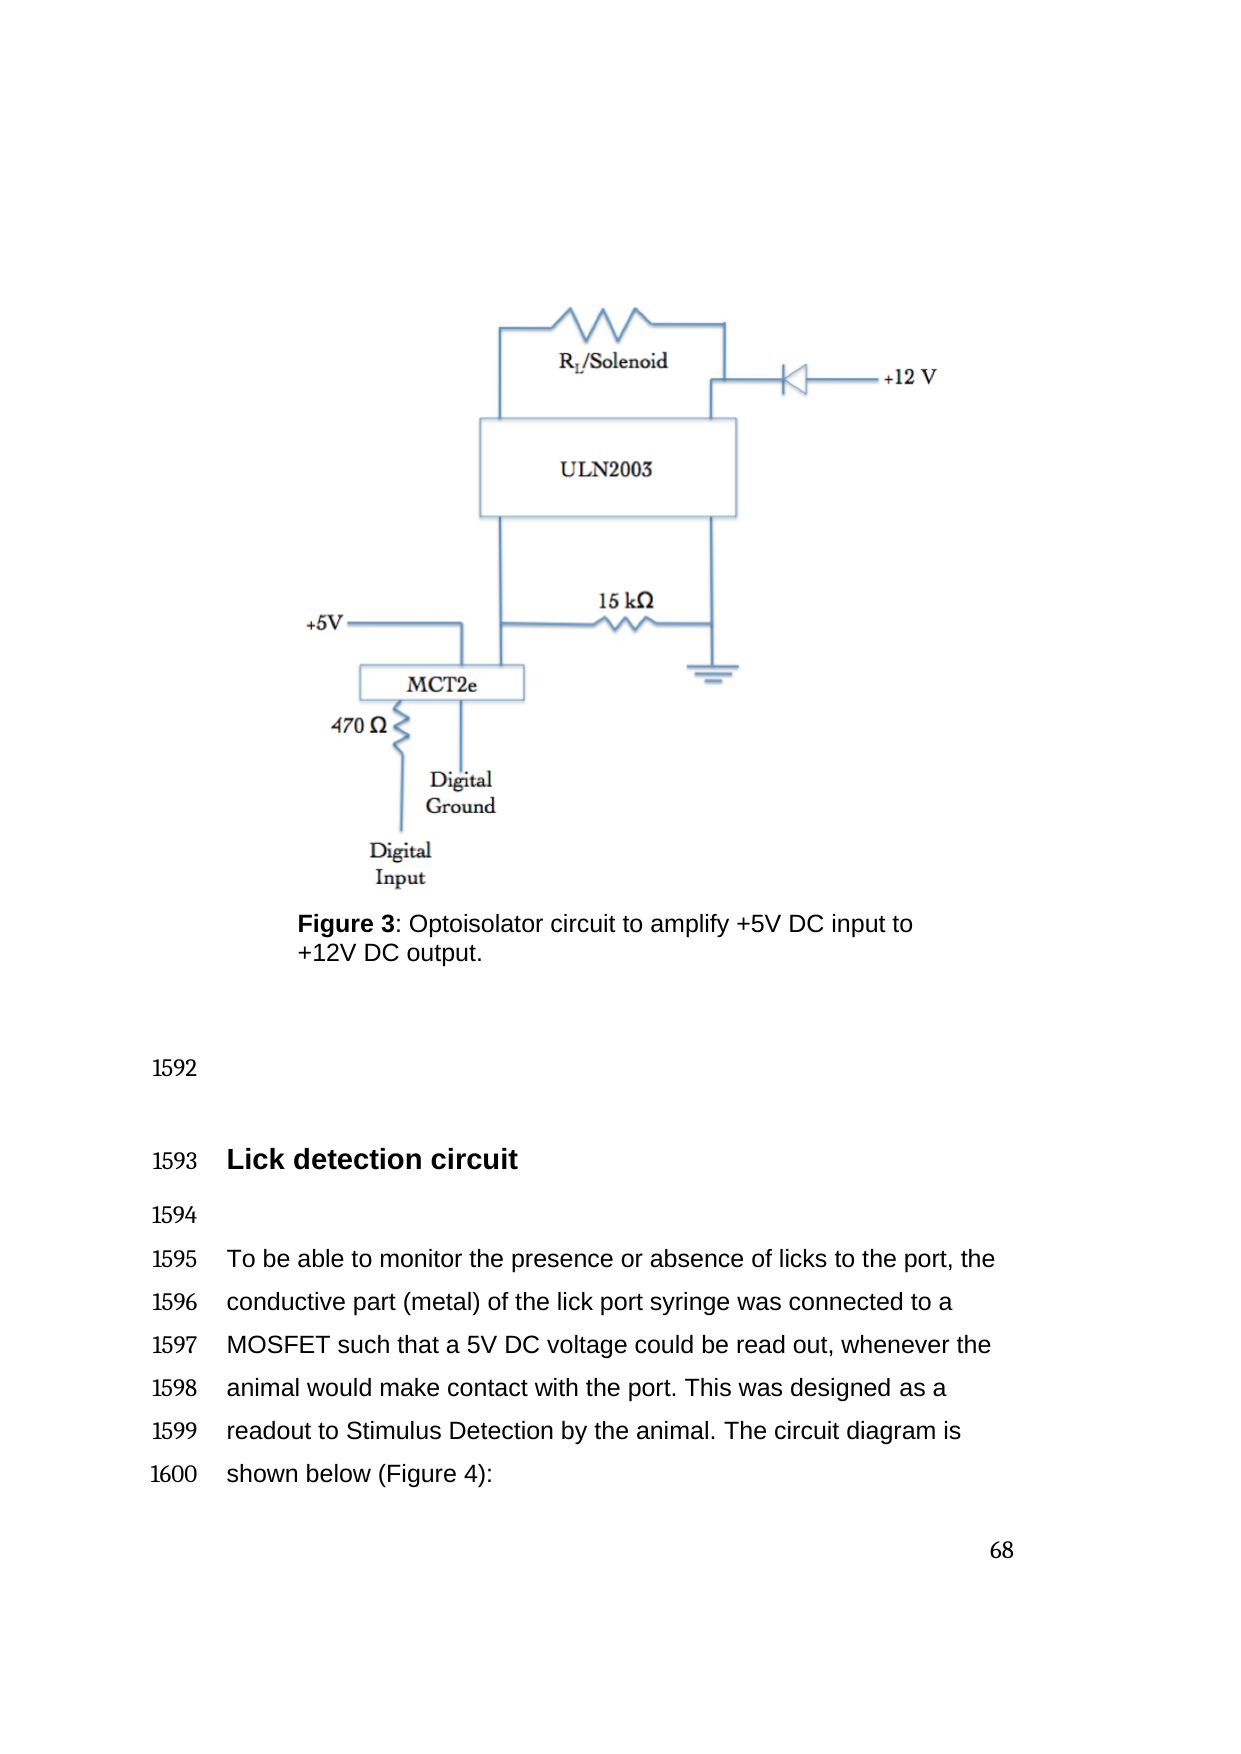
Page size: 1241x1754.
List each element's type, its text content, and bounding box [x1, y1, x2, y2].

subtitle Lick detection circuit [226, 1142, 1014, 1176]
text Figure 3: Optoisolator circuit to amplify +5V DC input to +12V DC output. [297, 897, 943, 966]
text To be able to monitor the presence or absence of licks to the port, the conductive part (metal) of the lick port syringe was connected to a MOSFET such that a 5V DC voltage could be read out, whenever the animal would make contact with the port. This was designed as a readout to Stimulus Detection by the animal. The circuit diagram is shown below (Figure 4): [226, 1244, 1014, 1488]
picture [297, 260, 943, 897]
